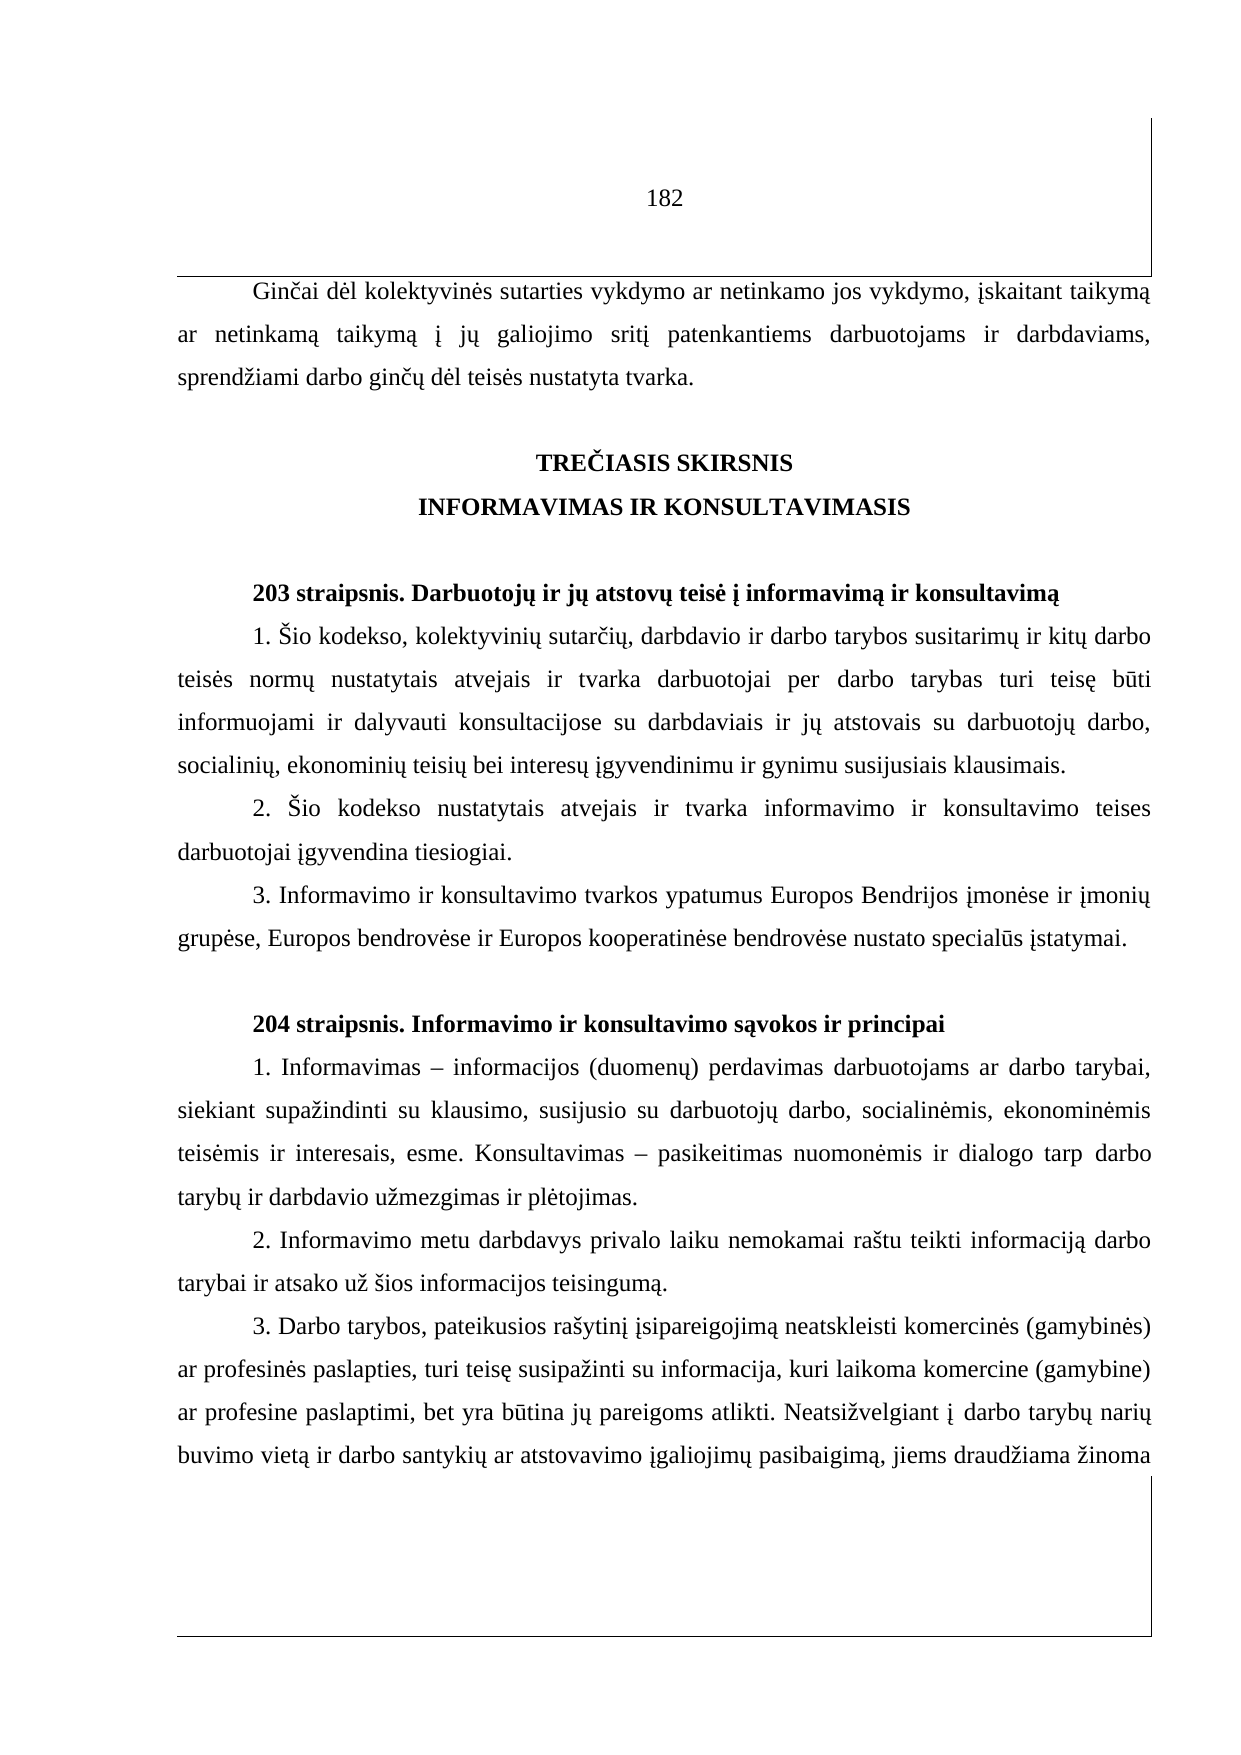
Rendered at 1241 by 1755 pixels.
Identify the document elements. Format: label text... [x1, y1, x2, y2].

text 3. Informavimo ir konsultavimo tvarkos ypatumus Europos Bendrijos įmonėse ir įmonių grupėse, Europos bendrovėse ir Europos kooperatinėse bendrovėse nustato specialūs įstatymai. [177, 880, 1152, 952]
text Ginčai dėl kolektyvinės sutarties vykdymo ar netinkamo jos vykdymo, įskaitant taikymą ar netinkamą taikymą į jų galiojimo sritį patenkantiems darbuotojams ir darbdaviams, sprendžiami darbo ginčų dėl teisės nustatyta tvarka. [177, 276, 1152, 391]
text TREČIASIS SKIRSNIS [177, 448, 1152, 477]
text 2. Informavimo metu darbdavys privalo laiku nemokamai raštu teikti informaciją darbo tarybai ir atsako už šios informacijos teisingumą. [177, 1225, 1152, 1297]
text 1. Šio kodekso, kolektyvinių sutarčių, darbdavio ir darbo tarybos susitarimų ir kitų darbo teisės normų nustatytais atvejais ir tvarka darbuotojai per darbo tarybas turi teisę būti informuojami ir dalyvauti konsultacijose su darbdaviais ir jų atstovais su darbuotojų darbo, socialinių, ekonominių teisių bei interesų įgyvendinimu ir gynimu susijusiais klausimais. [177, 621, 1152, 779]
text INFORMAVIMAS IR KONSULTAVIMASIS [177, 492, 1152, 520]
text 2. Šio kodekso nustatytais atvejais ir tvarka informavimo ir konsultavimo teises darbuotojai įgyvendina tiesiogiai. [177, 793, 1152, 865]
text 3. Darbo tarybos, pateikusios rašytinį įsipareigojimą neatskleisti komercinės (gamybinės) ar profesinės paslapties, turi teisę susipažinti su informacija, kuri laikoma komercine (gamybine) ar profesine paslaptimi, bet yra būtina jų pareigoms atlikti. Neatsižvelgiant į darbo tarybų narių buvimo vietą ir darbo santykių ar atstovavimo įgaliojimų pasibaigimą, jiems draudžiama žinoma [177, 1311, 1152, 1469]
subtitle 204 straipsnis. Informavimo ir konsultavimo sąvokos ir principai [177, 1009, 1152, 1038]
text 1. Informavimas – informacijos (duomenų) perdavimas darbuotojams ar darbo tarybai, siekiant supažindinti su klausimo, susijusio su darbuotojų darbo, socialinėmis, ekonominėmis teisėmis ir interesais, esme. Konsultavimas – pasikeitimas nuomonėmis ir dialogo tarp darbo tarybų ir darbdavio užmezgimas ir plėtojimas. [177, 1052, 1152, 1210]
subtitle 203 straipsnis. Darbuotojų ir jų atstovų teisė į informavimą ir konsultavimą [177, 578, 1152, 607]
